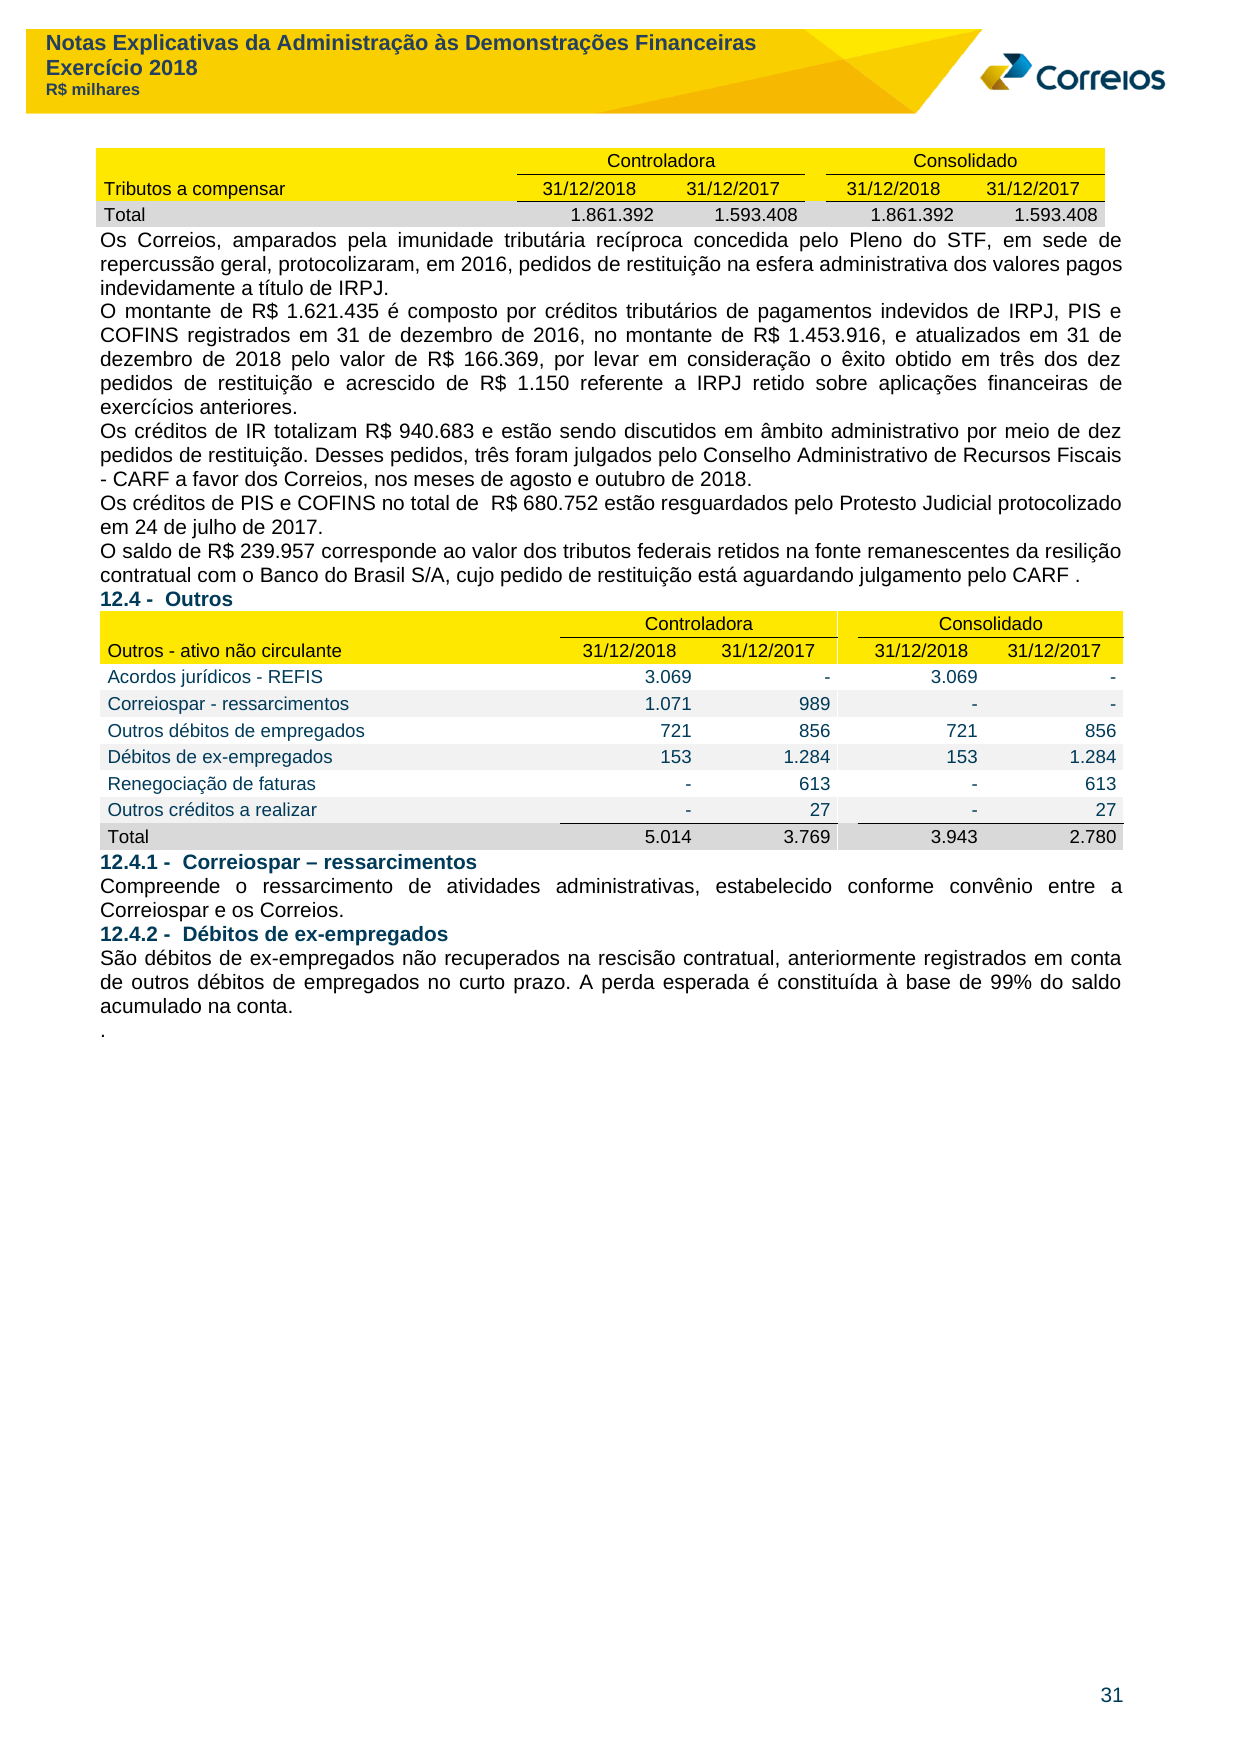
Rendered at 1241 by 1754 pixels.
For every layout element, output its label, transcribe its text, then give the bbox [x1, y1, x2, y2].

table_header [838, 611, 858, 637]
table_cell - [858, 690, 985, 717]
picture [287, 730, 291, 741]
table_header [100, 611, 560, 637]
table_cell Outros débitos de empregados [100, 717, 560, 743]
table_cell 5.014 [560, 824, 699, 850]
table_cell Renegociação de faturas [100, 770, 560, 797]
table_cell 989 [699, 690, 837, 717]
picture [26, 29, 1192, 114]
table_cell 3.069 [858, 664, 985, 690]
table_cell 856 [699, 717, 837, 743]
table_cell Total [96, 201, 517, 227]
table_cell [838, 770, 858, 797]
table_header Controladora [517, 148, 805, 174]
table_cell [838, 823, 858, 850]
table_cell 1.861.392 [517, 202, 661, 227]
table_cell - [560, 770, 699, 797]
table_cell 1.861.392 [826, 202, 961, 227]
table_cell 153 [560, 744, 699, 770]
table_cell - [985, 690, 1123, 717]
table_cell - [699, 664, 837, 690]
table_cell 31/12/2017 [661, 175, 805, 201]
table_cell [838, 744, 858, 770]
table_cell [838, 637, 858, 664]
table_header Consolidado [858, 611, 1123, 637]
table_cell 153 [858, 744, 985, 770]
table_cell 27 [985, 797, 1123, 823]
table_cell 721 [560, 717, 699, 743]
table_cell 1.071 [560, 690, 699, 717]
table_cell Correiospar - ressarcimentos [100, 690, 560, 717]
table_cell [838, 664, 858, 690]
table_cell [838, 717, 858, 743]
table_cell 31/12/2018 [560, 638, 699, 664]
picture [109, 750, 115, 761]
text O montante de R$ 1.621.435 é composto por créditos tributários de pagamentos indevidos de IRPJ, PIS e COFINS registrados em 31 de dezembro de 2016, no montante de R$ 1.453.916, e atualizados em 31 de dezembro de 2018 pelo valor de R$ 166.369, por levar em consideração o êxito obtido em três dos dez pedidos de restituição e acrescido de R$ 1.150 referente a IRPJ retido sobre aplicações financeiras de exercícios anteriores. [100, 299, 1123, 419]
subtitle Débitos de ex-empregados [100, 922, 1123, 946]
table_cell - [985, 664, 1123, 690]
text . [100, 1017, 1123, 1041]
table_header Consolidado [826, 148, 1105, 174]
subtitle Correiospar – ressarcimentos [100, 850, 1123, 874]
table_cell 3.069 [560, 664, 699, 690]
text São débitos de ex-empregados não recuperados na rescisão contratual, anteriormente registrados em conta de outros débitos de empregados no curto prazo. A perda esperada é constituída à base de 99% do saldo acumulado na conta. [100, 946, 1123, 1017]
table_cell 31/12/2018 [826, 175, 961, 201]
table_cell - [858, 770, 985, 797]
table_cell 31/12/2017 [699, 638, 837, 664]
subtitle Outros [100, 587, 1123, 611]
table_cell 613 [699, 770, 837, 797]
table_cell 1.284 [985, 744, 1123, 770]
text Os créditos de IR totalizam R$ 940.683 e estão sendo discutidos em âmbito administrativo por meio de dez pedidos de restituição. Desses pedidos, três foram julgados pelo Conselho Administrativo de Recursos Fiscais - CARF a favor dos Correios, nos meses de agosto e outubro de 2018. [100, 419, 1123, 491]
table_cell 856 [985, 717, 1123, 743]
picture [785, 750, 789, 761]
table_cell 1.593.408 [961, 202, 1105, 227]
table_cell 721 [858, 717, 985, 743]
table_cell [805, 174, 826, 201]
text Compreende o ressarcimento de atividades administrativas, estabelecido conforme convênio entre a Correiospar e os Correios. [100, 874, 1123, 922]
picture [1097, 777, 1101, 788]
table_cell Outros - ativo não circulante [100, 637, 560, 664]
table_header [96, 148, 517, 174]
table_cell - [858, 797, 985, 823]
table_cell 31/12/2018 [517, 175, 661, 201]
picture [811, 777, 815, 788]
table_cell Acordos jurídicos - REFIS [100, 664, 560, 690]
table_cell 1.593.408 [661, 202, 805, 227]
picture [1071, 750, 1075, 761]
table_cell - [560, 797, 699, 823]
text Os créditos de PIS e COFINS no total de R$ 680.752 estão resguardados pelo Protesto Judicial protocolizado em 24 de julho de 2017. [100, 491, 1123, 539]
table_header [805, 148, 826, 174]
table_cell [838, 690, 858, 717]
table_cell 1.284 [699, 744, 837, 770]
table_cell Outros créditos a realizar [100, 797, 560, 823]
text Os Correios, amparados pela imunidade tributária recíproca concedida pelo Pleno do STF, em sede de repercussão geral, protocolizaram, em 2016, pedidos de restituição na esfera administrativa dos valores pagos indevidamente a título de IRPJ. [100, 227, 1123, 299]
table_cell 3.769 [699, 824, 837, 850]
table_cell [838, 797, 858, 823]
text O saldo de R$ 239.957 corresponde ao valor dos tributos federais retidos na fonte remanescentes da resilição contratual com o Banco do Brasil S/A, cujo pedido de restituição está aguardando julgamento pelo CARF . [100, 539, 1123, 587]
table_cell 2.780 [985, 824, 1123, 850]
table_cell [805, 201, 826, 227]
table_cell 31/12/2017 [985, 638, 1123, 664]
table_cell Débitos de ex-empregados [100, 744, 560, 770]
table_cell 613 [985, 770, 1123, 797]
table_cell 27 [699, 797, 837, 823]
picture [109, 777, 116, 790]
table_cell 31/12/2018 [858, 638, 985, 664]
table_header Controladora [560, 611, 837, 637]
table_cell 3.943 [858, 824, 985, 850]
table_cell Total [100, 823, 560, 850]
table_cell Tributos a compensar [96, 174, 517, 201]
table_cell 31/12/2017 [961, 175, 1105, 201]
